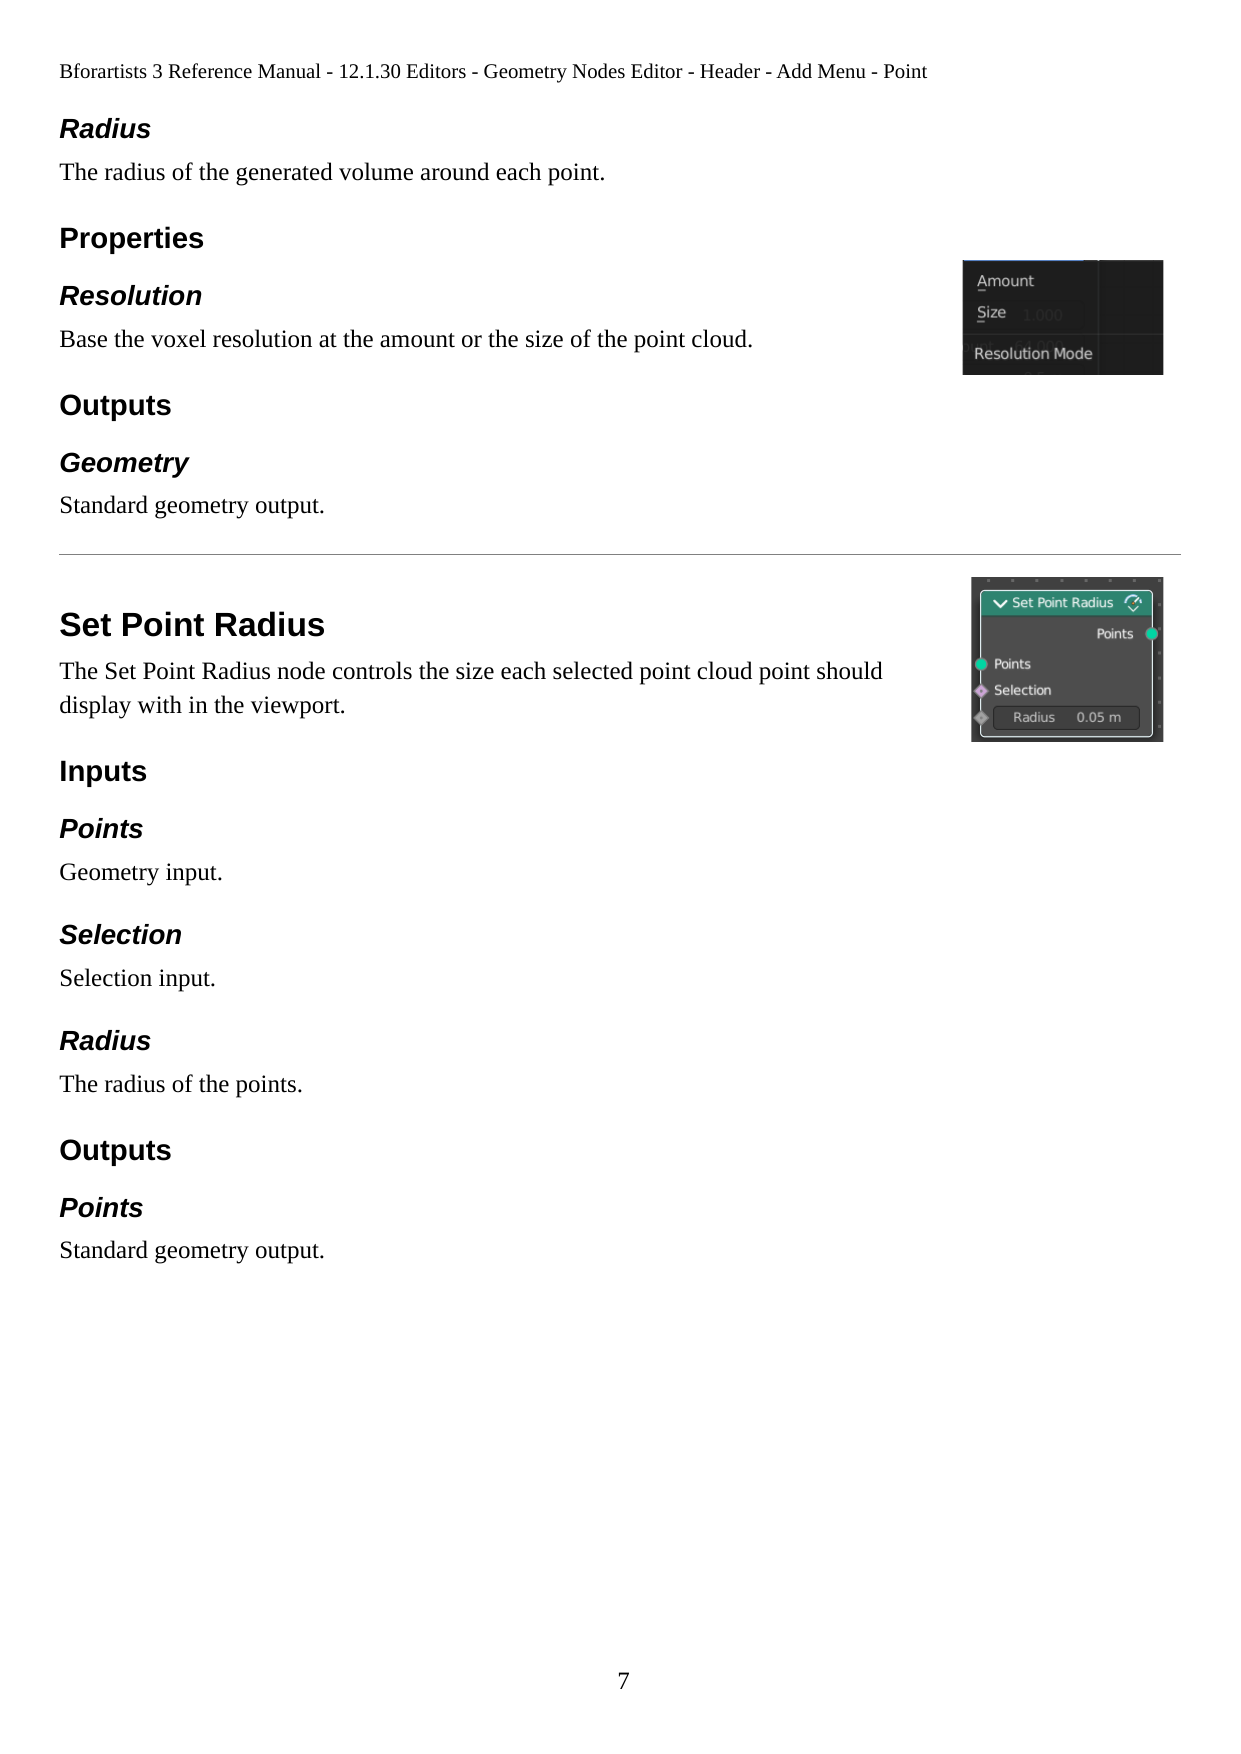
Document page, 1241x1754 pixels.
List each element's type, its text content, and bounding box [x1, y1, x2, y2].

subtitle [1164, 279, 1181, 311]
text Base the voxel resolution at the amount or the size of the point cloud. [59, 324, 962, 352]
text Standard geometry output. [59, 1236, 1181, 1264]
text Selection input. [59, 963, 1181, 992]
subtitle Radius [59, 1024, 1181, 1056]
subtitle Resolution [59, 279, 962, 311]
subtitle Set Point Radius [59, 604, 971, 643]
text The radius of the generated volume around each point. [59, 157, 1181, 186]
text The Set Point Radius node controls the size each selected point cloud point should display with in the viewport. [59, 656, 971, 719]
subtitle [1164, 604, 1181, 643]
text The radius of the points. [59, 1069, 1181, 1098]
text Geometry input. [59, 857, 1181, 886]
text Standard geometry output. [59, 491, 1181, 519]
subtitle Points [59, 1191, 1181, 1223]
subtitle Outputs [59, 1132, 1181, 1166]
subtitle Geometry [59, 446, 1181, 478]
subtitle Selection [59, 918, 1181, 950]
subtitle Inputs [59, 754, 1181, 788]
picture [971, 577, 1164, 742]
picture [962, 260, 1164, 375]
subtitle Radius [59, 113, 1181, 144]
subtitle Outputs [59, 387, 1181, 421]
subtitle Properties [59, 221, 1181, 254]
subtitle Points [59, 813, 1181, 844]
